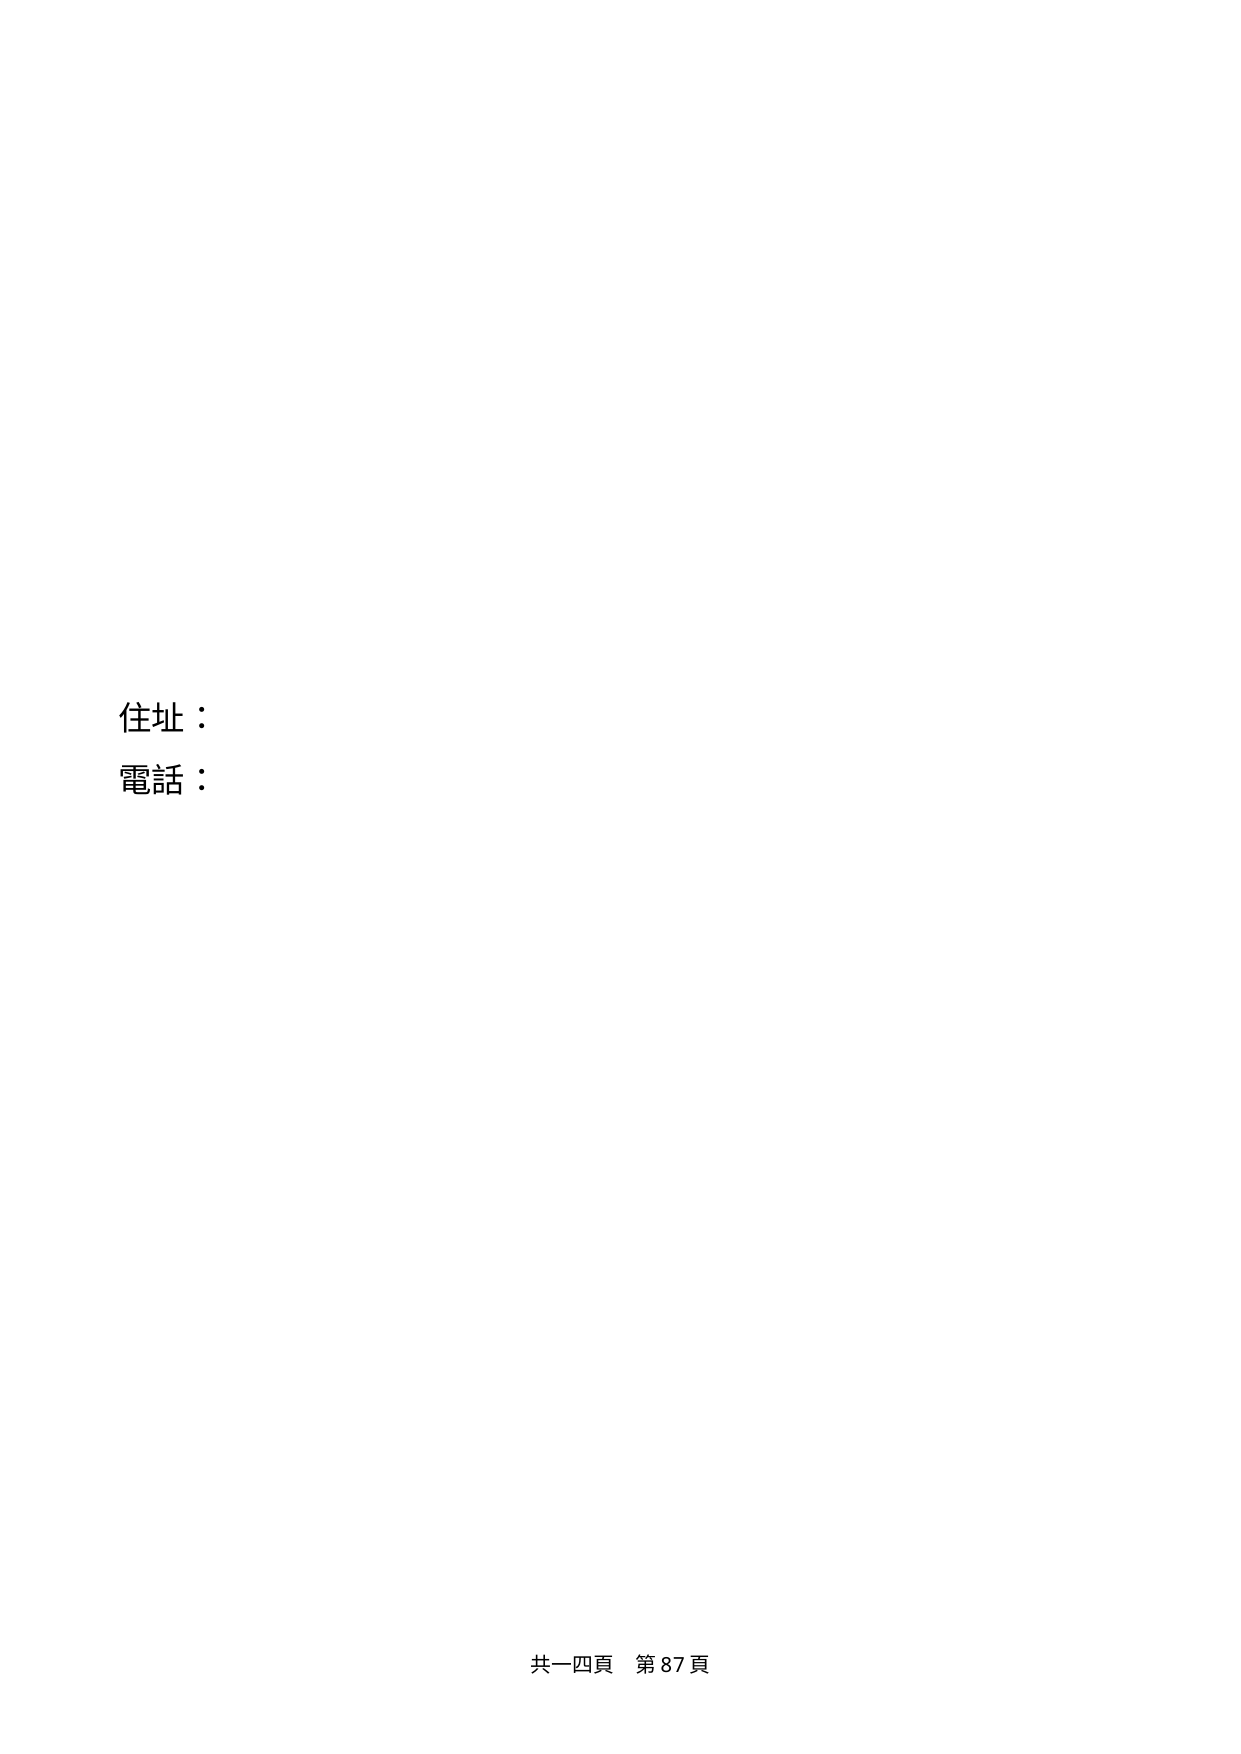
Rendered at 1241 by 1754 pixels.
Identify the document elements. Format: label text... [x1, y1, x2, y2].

text 住址： [118, 674, 1122, 737]
text 電話： [118, 737, 1122, 799]
